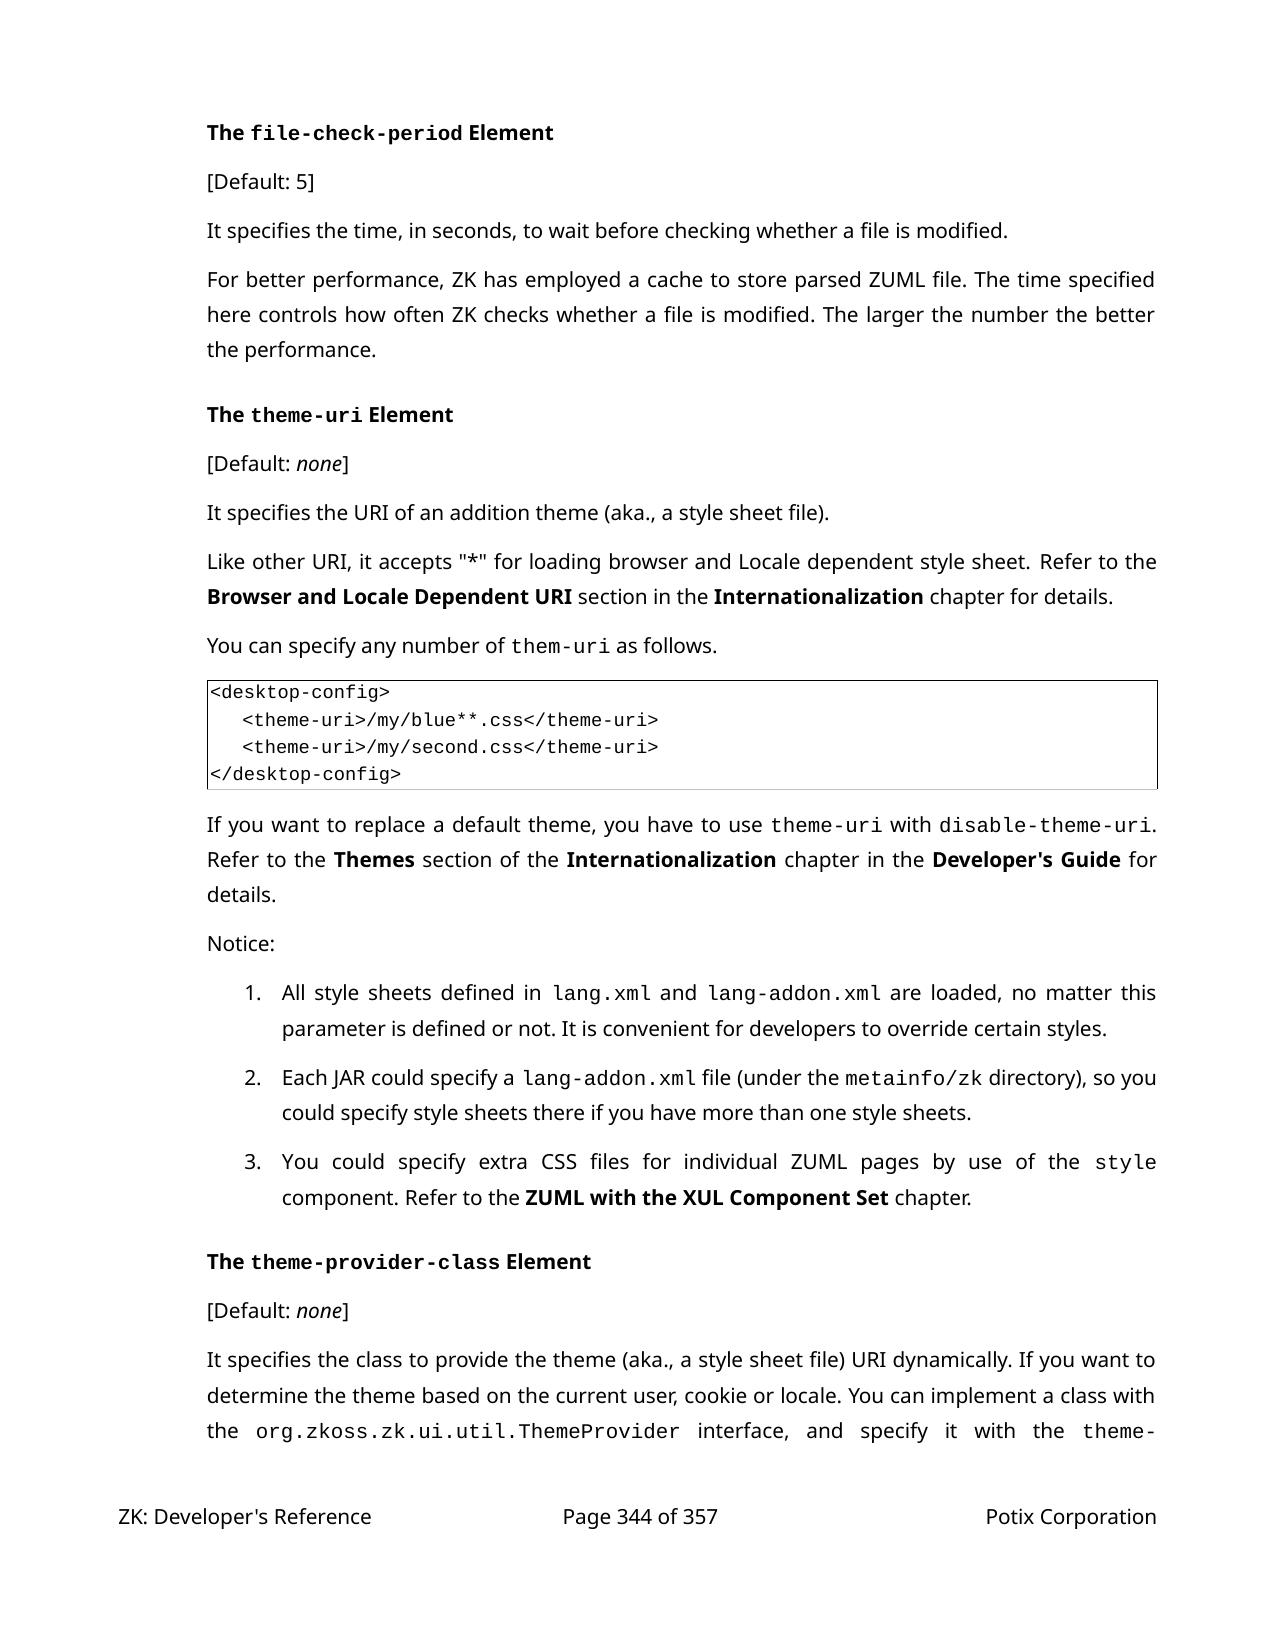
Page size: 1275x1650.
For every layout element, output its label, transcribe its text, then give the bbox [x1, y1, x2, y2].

text </desktop-config> [208, 762, 1157, 789]
text It specifies the URI of an addition theme (aka., a style sheet file). [207, 498, 1157, 527]
list All style sheets defined in lang.xml and lang-addon.xml are loaded, no matter this parameter is defined or not. It is convenient for developers to override certain styles. [244, 978, 1157, 1042]
list You could specify extra CSS files for individual ZUML pages by use of the style component. Refer to the ZUML with the XUL Component Set chapter. [244, 1147, 1157, 1211]
text If you want to replace a default theme, you have to use theme-uri with disable-theme-uri. Refer to the Themes section of the Internationalization chapter in the Developer's Guide for details. [207, 810, 1157, 909]
text For better performance, ZK has employed a cache to store parsed ZUML file. The time specified here controls how often ZK checks whether a file is modified. The larger the number the better the performance. [207, 265, 1157, 364]
text [Default: none] [207, 1297, 1157, 1325]
subtitle The theme-provider-class Element [207, 1247, 1157, 1276]
text You can specify any number of them-uri as follows. [207, 631, 1157, 660]
text [Default: none] [207, 449, 1157, 478]
text <theme-uri>/my/blue**.css</theme-uri> [208, 708, 1157, 732]
list Each JAR could specify a lang-addon.xml file (under the metainfo/zk directory), so you could specify style sheets there if you have more than one style sheets. [244, 1063, 1157, 1126]
text It specifies the time, in seconds, to wait before checking whether a file is modified. [207, 216, 1157, 244]
text It specifies the class to provide the theme (aka., a style sheet file) URI dynamically. If you want to determine the theme based on the current user, cookie or locale. You can implement a class with the org.zkoss.zk.ui.util.ThemeProvider interface, and specify it with the theme- [207, 1346, 1157, 1444]
text Like other URI, it accepts "*" for loading browser and Locale dependent style sheet. Refer to the Browser and Locale Dependent URI section in the Internationalization chapter for details. [207, 547, 1157, 611]
text Notice: [207, 929, 1157, 958]
subtitle The file-check-period Element [207, 118, 1157, 147]
text <theme-uri>/my/second.css</theme-uri> [208, 735, 1157, 759]
text [Default: 5] [207, 167, 1157, 196]
text <desktop-config> [208, 681, 1157, 705]
subtitle The theme-uri Element [207, 400, 1157, 429]
